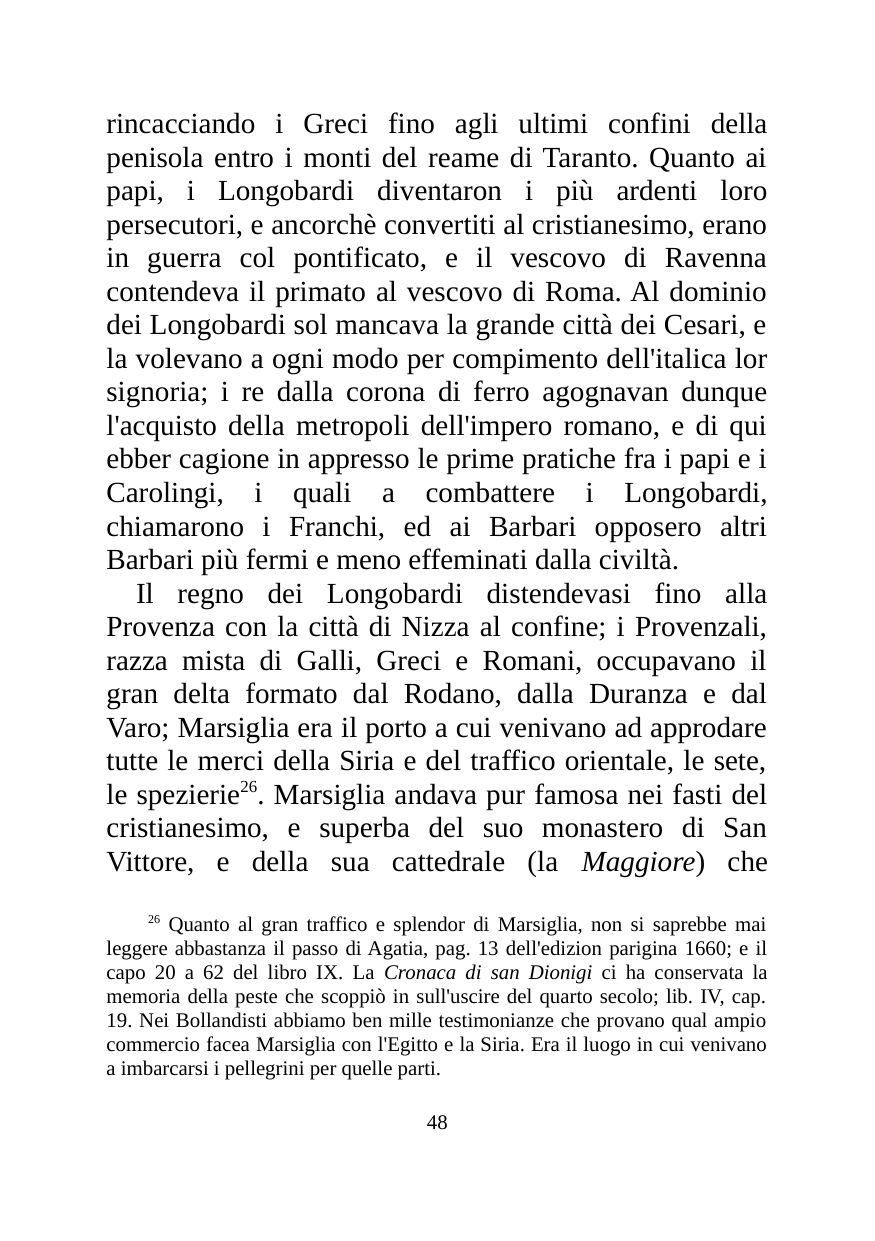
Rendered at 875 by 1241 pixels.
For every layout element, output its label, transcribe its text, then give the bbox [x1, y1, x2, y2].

text rincacciando i Greci fino agli ultimi confini della penisola entro i monti del reame di Taranto. Quanto ai papi, i Longobardi diventaron i più ardenti loro persecutori, e ancorchè convertiti al cristianesimo, erano in guerra col pontificato, e il vescovo di Ravenna contendeva il primato al vescovo di Roma. Al dominio dei Longobardi sol mancava la grande città dei Cesari, e la volevano a ogni modo per compimento dell'italica lor signoria; i re dalla corona di ferro agognavan dunque l'acquisto della metropoli dell'impero romano, e di qui ebber cagione in appresso le prime pratiche fra i papi e i Carolingi, i quali a combattere i Longobardi, chiamarono i Franchi, ed ai Barbari opposero altri Barbari più fermi e meno effeminati dalla civiltà. [106, 106, 768, 576]
text Il regno dei Longobardi distendevasi fino alla Provenza con la città di Nizza al confine; i Provenzali, razza mista di Galli, Greci e Romani, occupavano il gran delta formato dal Rodano, dalla Duranza e dal Varo; Marsiglia era il porto a cui venivano ad approdare tutte le merci della Siria e del traffico orientale, le sete, le spezierie. Marsiglia andava pur famosa nei fasti del cristianesimo, e superba del suo monastero di San Vittore, e della sua cattedrale (la Maggiore) che [106, 576, 768, 878]
text Quanto al gran traffico e splendor di Marsiglia, non si saprebbe mai leggere abbastanza il passo di Agatia, pag. 13 dell'edizion parigina 1660; e il capo 20 a 62 del libro IX. La Cronaca di san Dionigi ci ha conservata la memoria della peste che scoppiò in sull'uscire del quarto secolo; lib. IV, cap. 19. Nei Bollandisti abbiamo ben mille testimonianze che provano qual ampio commercio facea Marsiglia con l'Egitto e la Siria. Era il luogo in cui venivano a imbarcarsi i pellegrini per quelle parti. [106, 912, 768, 1080]
